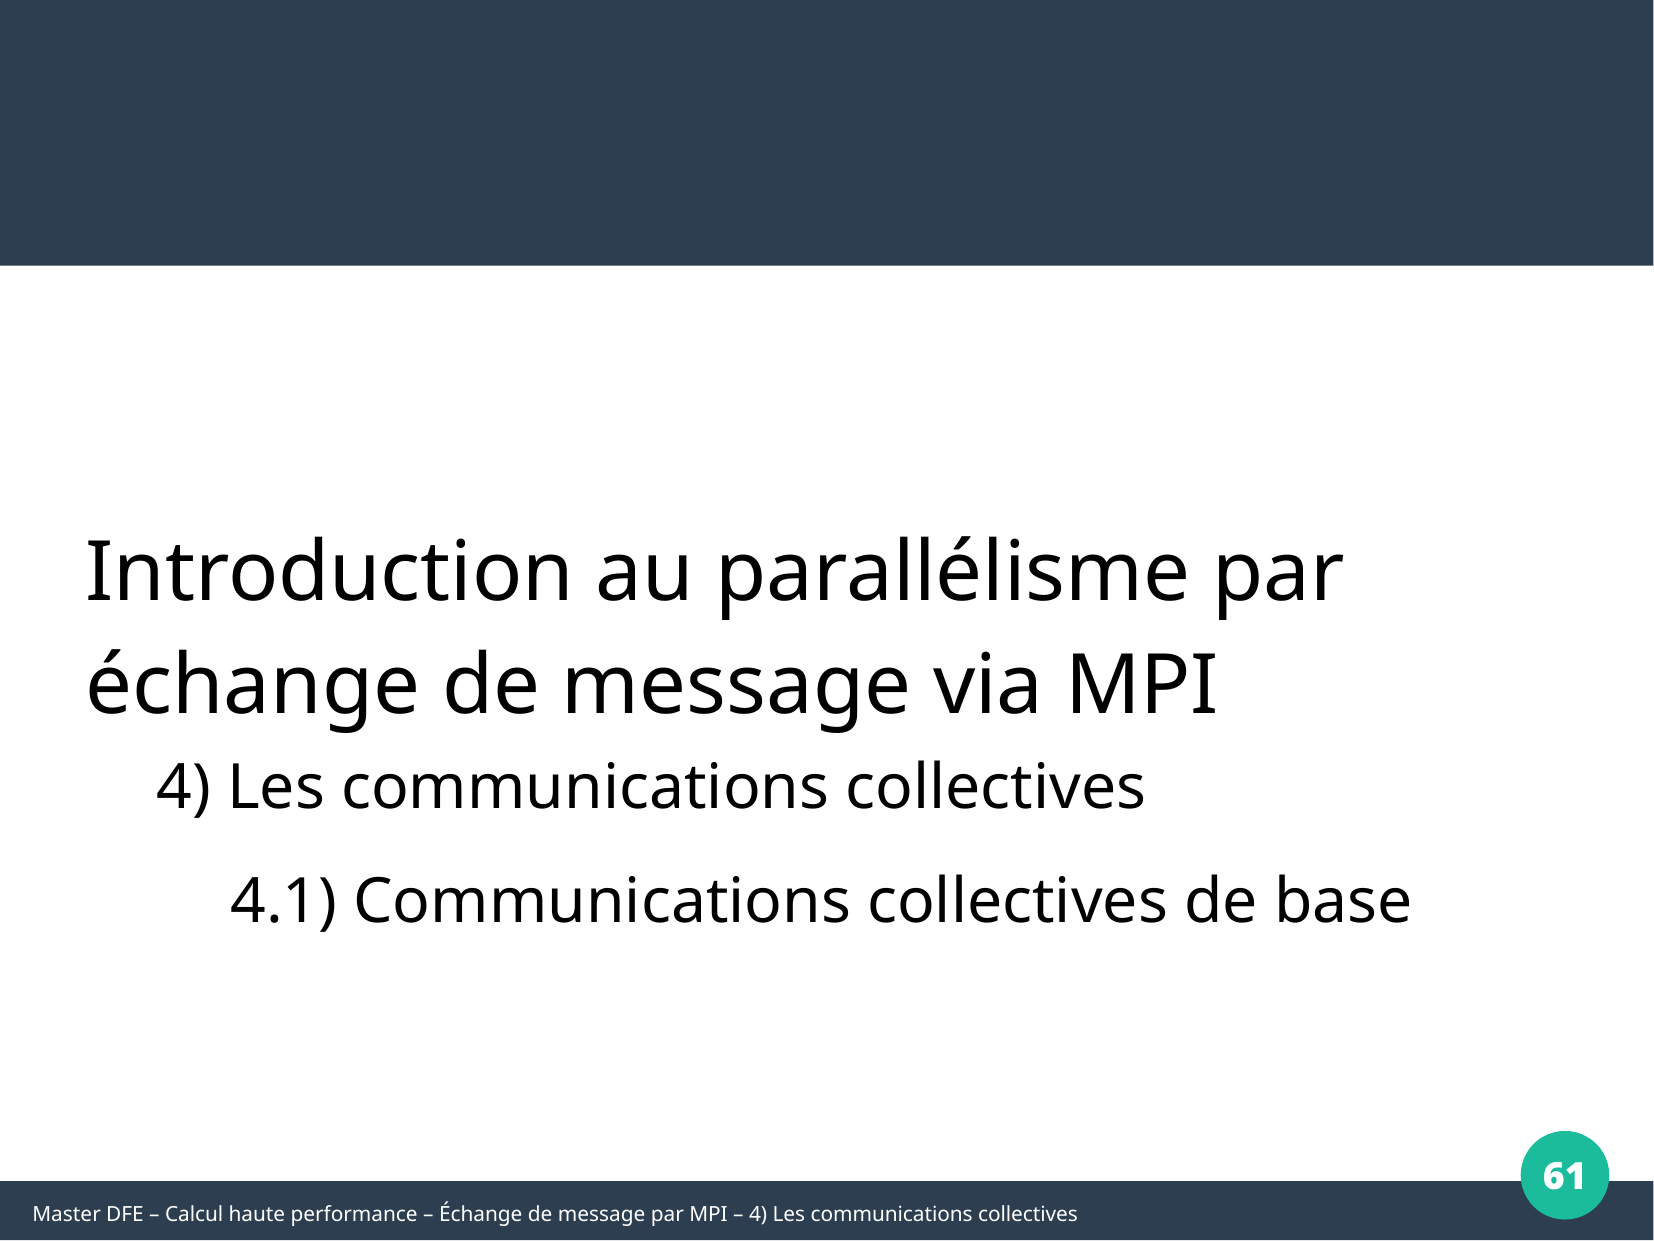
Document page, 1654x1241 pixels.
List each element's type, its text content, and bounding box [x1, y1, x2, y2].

text_box Introduction au parallélisme par échange de message via MPI [70, 503, 1583, 745]
text_box 4) Les communications collectives 4.1) Communications collectives de base [141, 734, 1607, 948]
text_box Master DFE – Calcul haute performance – Échange de message par MPI – 4) Les communications collectives [17, 1191, 1436, 1235]
